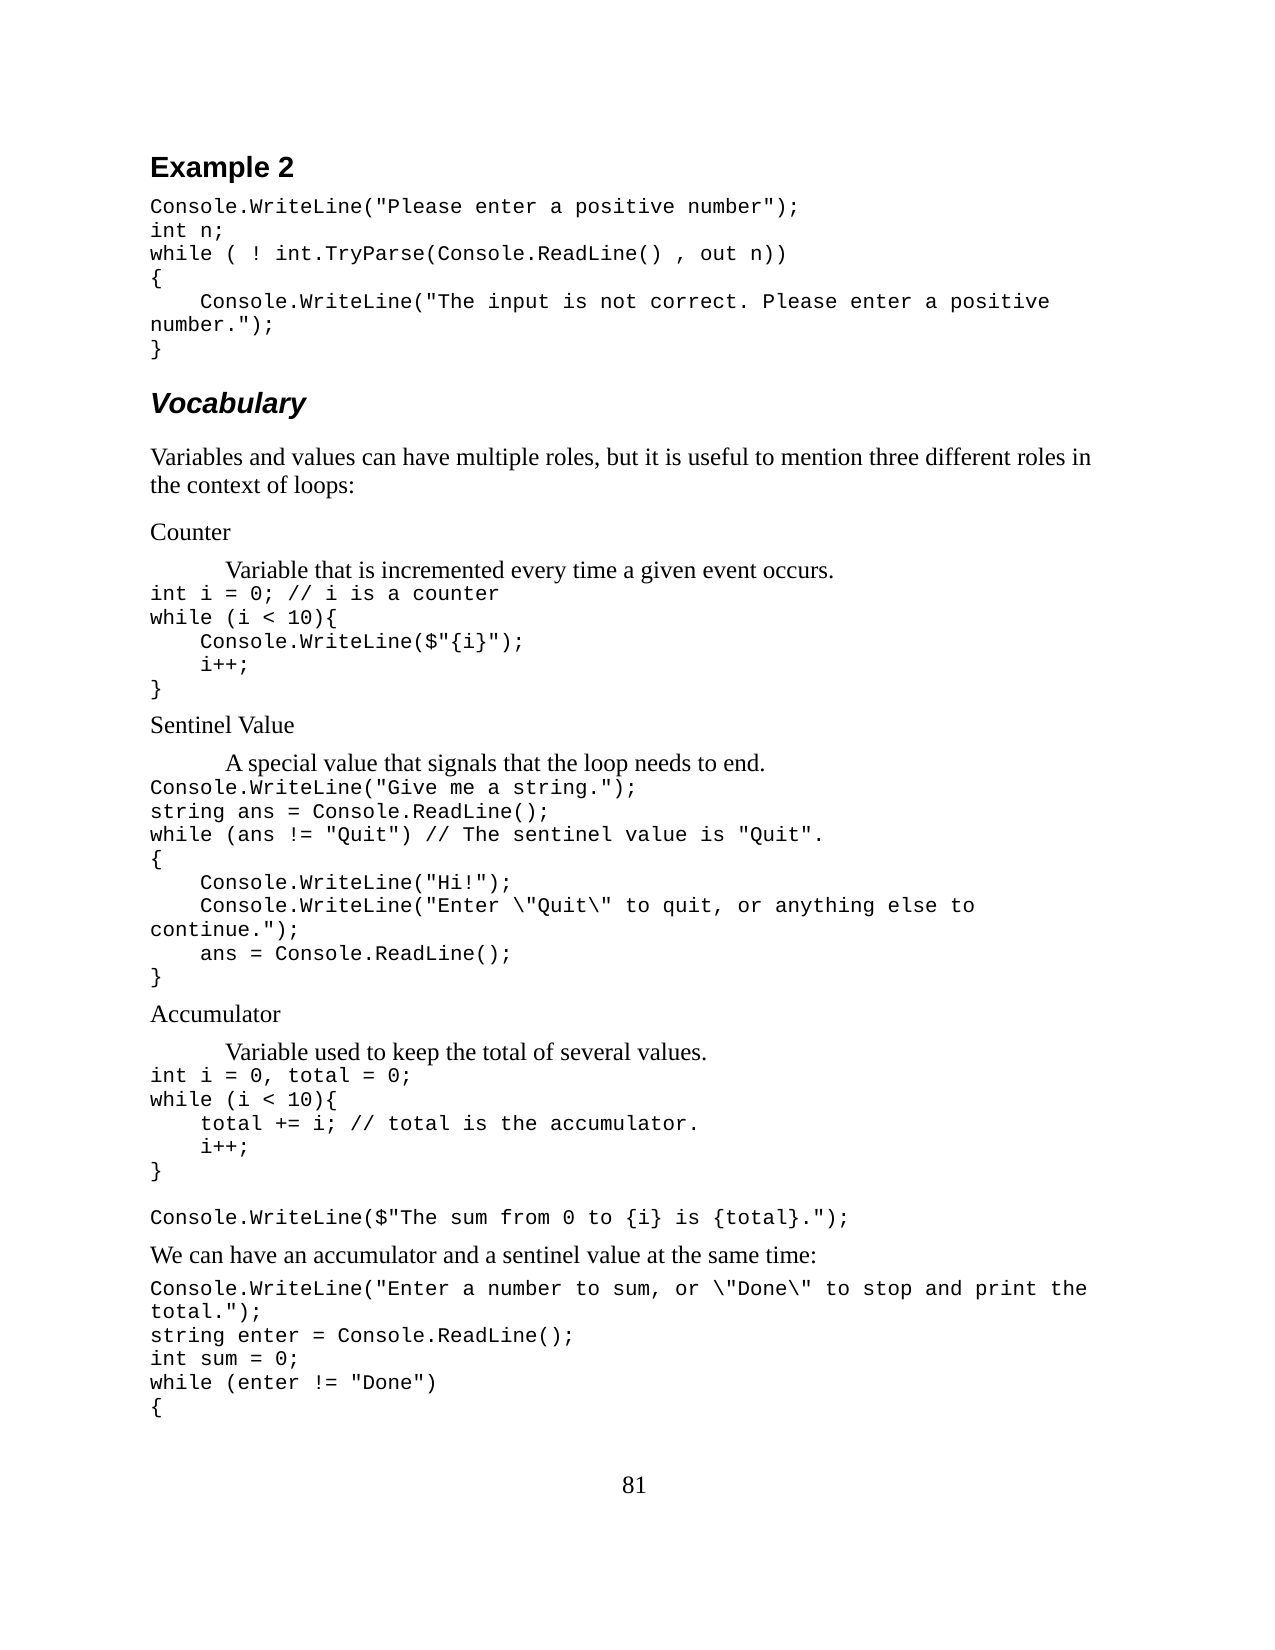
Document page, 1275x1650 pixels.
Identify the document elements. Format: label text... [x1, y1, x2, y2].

text Variables and values can have multiple roles, but it is useful to mention three different roles in the context of loops: [150, 442, 1125, 499]
text { [150, 267, 1125, 291]
text Console.WriteLine("Hi!"); [150, 872, 1125, 895]
text int sum = 0; [150, 1348, 1125, 1372]
text while (enter != "Done") [150, 1372, 1125, 1396]
text } [150, 1160, 1125, 1183]
text A special value that signals that the loop needs to end. [225, 748, 1125, 777]
subtitle Vocabulary [150, 387, 1125, 420]
text i++; [150, 654, 1125, 678]
text { [150, 1396, 1125, 1419]
text { [150, 848, 1125, 872]
text Accumulator [150, 999, 1125, 1028]
text Console.WriteLine($"{i}"); [150, 631, 1125, 654]
text } [150, 966, 1125, 990]
text while (i < 10){ [150, 1089, 1125, 1113]
text } [150, 338, 1125, 362]
text int i = 0; // i is a counter [150, 583, 1125, 607]
text while ( ! int.TryParse(Console.ReadLine() , out n)) [150, 243, 1125, 267]
text total += i; // total is the accumulator. [150, 1113, 1125, 1136]
text Counter [150, 517, 1125, 546]
text Variable used to keep the total of several values. [225, 1037, 1125, 1065]
text string enter = Console.ReadLine(); [150, 1325, 1125, 1348]
subtitle Example 2 [150, 150, 1125, 183]
text int n; [150, 220, 1125, 243]
text Console.WriteLine("Enter a number to sum, or \"Done\" to stop and print the total."); [150, 1277, 1125, 1325]
text i++; [150, 1136, 1125, 1160]
text string ans = Console.ReadLine(); [150, 801, 1125, 824]
text while (i < 10){ [150, 607, 1125, 631]
text Sentinel Value [150, 711, 1125, 739]
text ans = Console.ReadLine(); [150, 943, 1125, 966]
text while (ans != "Quit") // The sentinel value is "Quit". [150, 824, 1125, 848]
text } [150, 678, 1125, 702]
text int i = 0, total = 0; [150, 1065, 1125, 1089]
text Console.WriteLine("Give me a string."); [150, 777, 1125, 801]
text Variable that is incremented every time a given event occurs. [225, 555, 1125, 583]
text Console.WriteLine($"The sum from 0 to {i} is {total}."); [150, 1207, 1125, 1231]
text We can have an accumulator and a sentinel value at the same time: [150, 1240, 1125, 1268]
text Console.WriteLine("The input is not correct. Please enter a positive number."); [150, 291, 1125, 338]
text Console.WriteLine("Please enter a positive number"); [150, 196, 1125, 220]
text Console.WriteLine("Enter \"Quit\" to quit, or anything else to continue."); [150, 895, 1125, 943]
